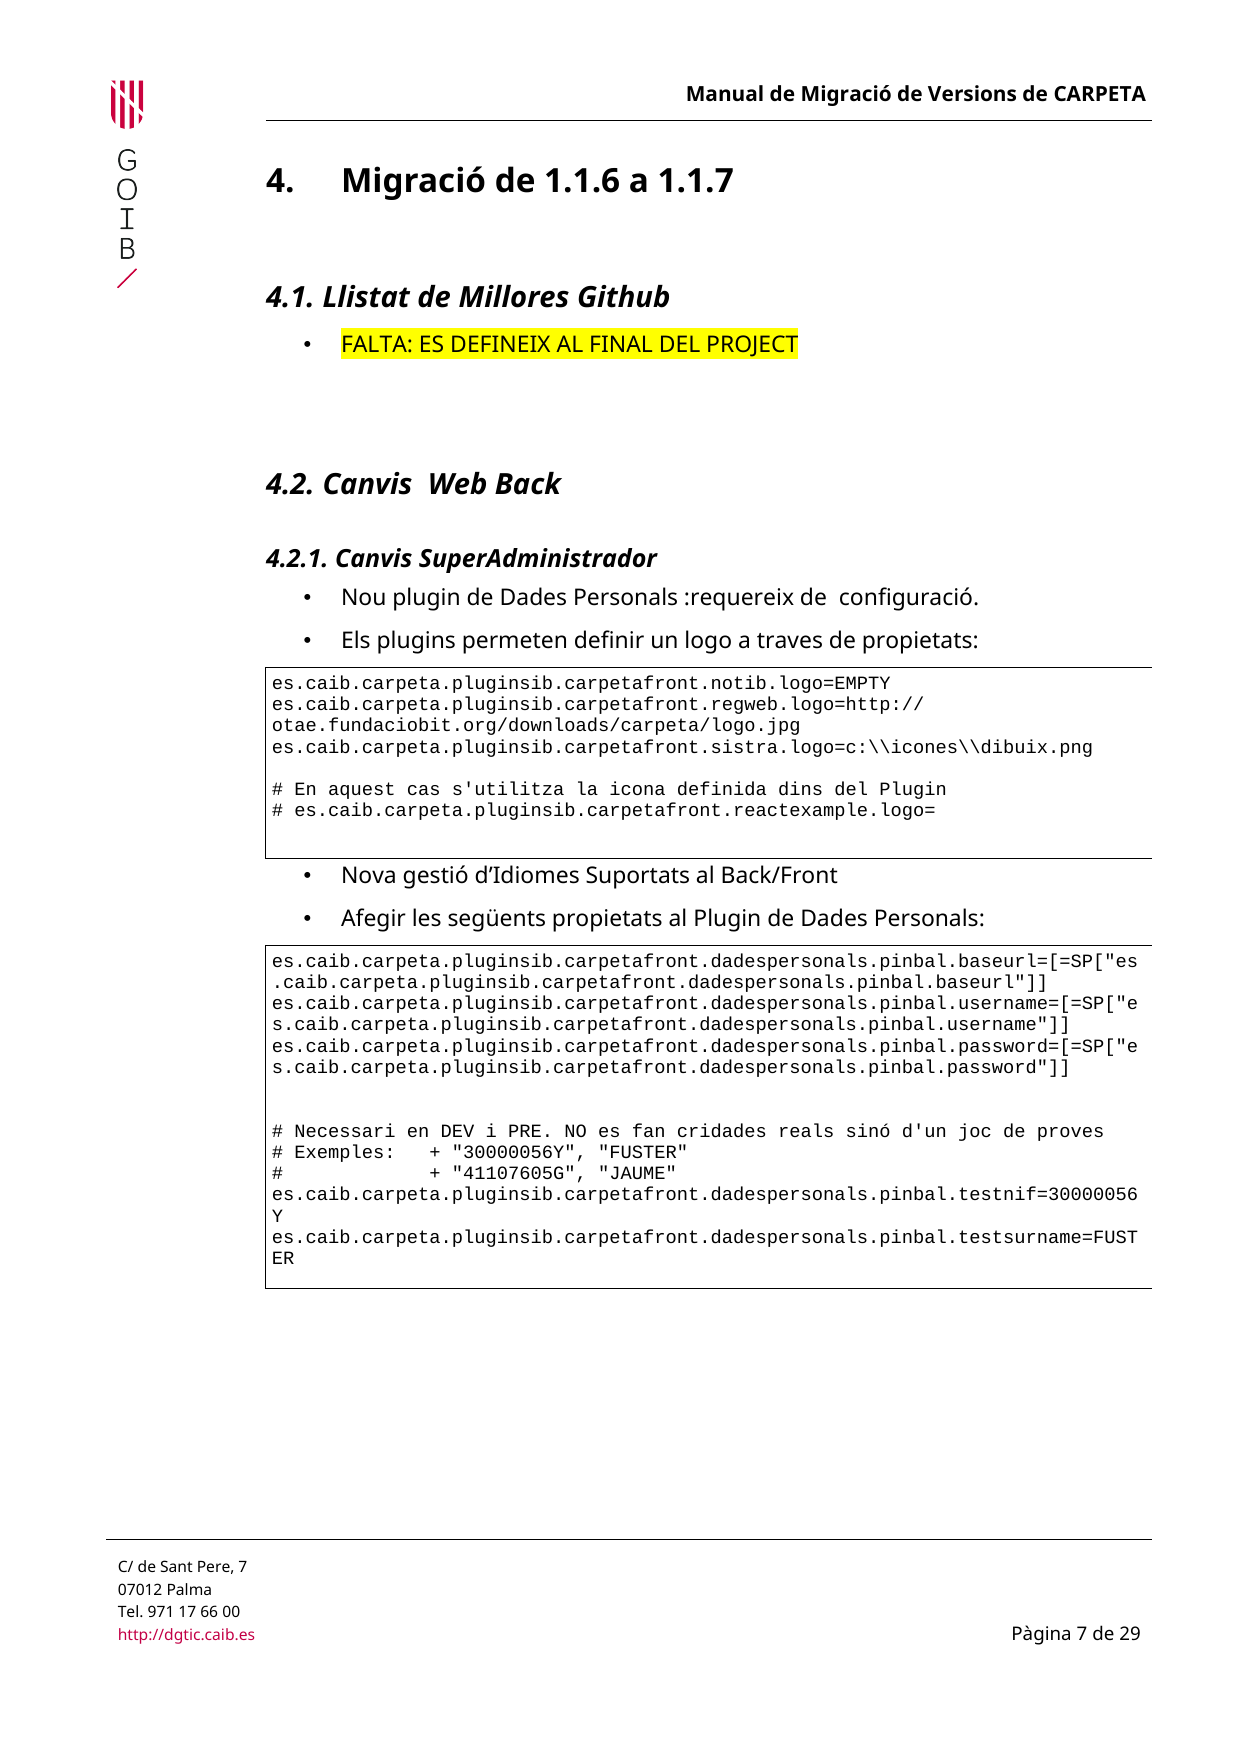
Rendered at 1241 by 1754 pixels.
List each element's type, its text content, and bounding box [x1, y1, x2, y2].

list FALTA: ES DEFINEIX AL FINAL DEL PROJECT [303, 328, 1152, 359]
subtitle Migració de 1.1.6 a 1.1.7 [266, 156, 1152, 202]
picture [82, 57, 172, 319]
list Els plugins permeten definir un logo a traves de propietats: [303, 624, 1152, 655]
subtitle Canvis Web Back [266, 463, 1152, 503]
table_header es.caib.carpeta.pluginsib.carpetafront.notib.logo=EMPTY es.caib.carpeta.pluginsib.carpetafront.regweb.logo=http://otae.fundaciobit.org/downloads/carpeta/logo.jpg es.caib.carpeta.pluginsib.carpetafront.sistra.logo=c:\\icones\\dibuix.png # En aquest cas s'utilitza la icona definida dins del Plugin # es.caib.carpeta.pluginsib.carpetafront.reactexample.logo= [266, 668, 1152, 858]
subtitle Canvis SuperAdministrador [266, 541, 1152, 574]
list Afegir les següents propietats al Plugin de Dades Personals: [303, 902, 1152, 933]
list Nou plugin de Dades Personals :requereix de configuració. [303, 581, 1152, 612]
list Nova gestió d’Idiomes Suportats al Back/Front [303, 859, 1152, 890]
subtitle Llistat de Millores Github [266, 276, 1152, 316]
table_header es.caib.carpeta.pluginsib.carpetafront.dadespersonals.pinbal.baseurl=[=SP["es.caib.carpeta.pluginsib.carpetafront.dadespersonals.pinbal.baseurl"]] es.caib.carpeta.pluginsib.carpetafront.dadespersonals.pinbal.username=[=SP["es.caib.carpeta.pluginsib.carpetafront.dadespersonals.pinbal.username"]] es.caib.carpeta.pluginsib.carpetafront.dadespersonals.pinbal.password=[=SP["es.caib.carpeta.pluginsib.carpetafront.dadespersonals.pinbal.password"]] # Necessari en DEV i PRE. NO es fan cridades reals sinó d'un joc de proves # Exemples: + "30000056Y", "FUSTER" # + "41107605G", "JAUME" es.caib.carpeta.pluginsib.carpetafront.dadespersonals.pinbal.testnif=30000056Y es.caib.carpeta.pluginsib.carpetafront.dadespersonals.pinbal.testsurname=FUSTER [266, 946, 1152, 1288]
